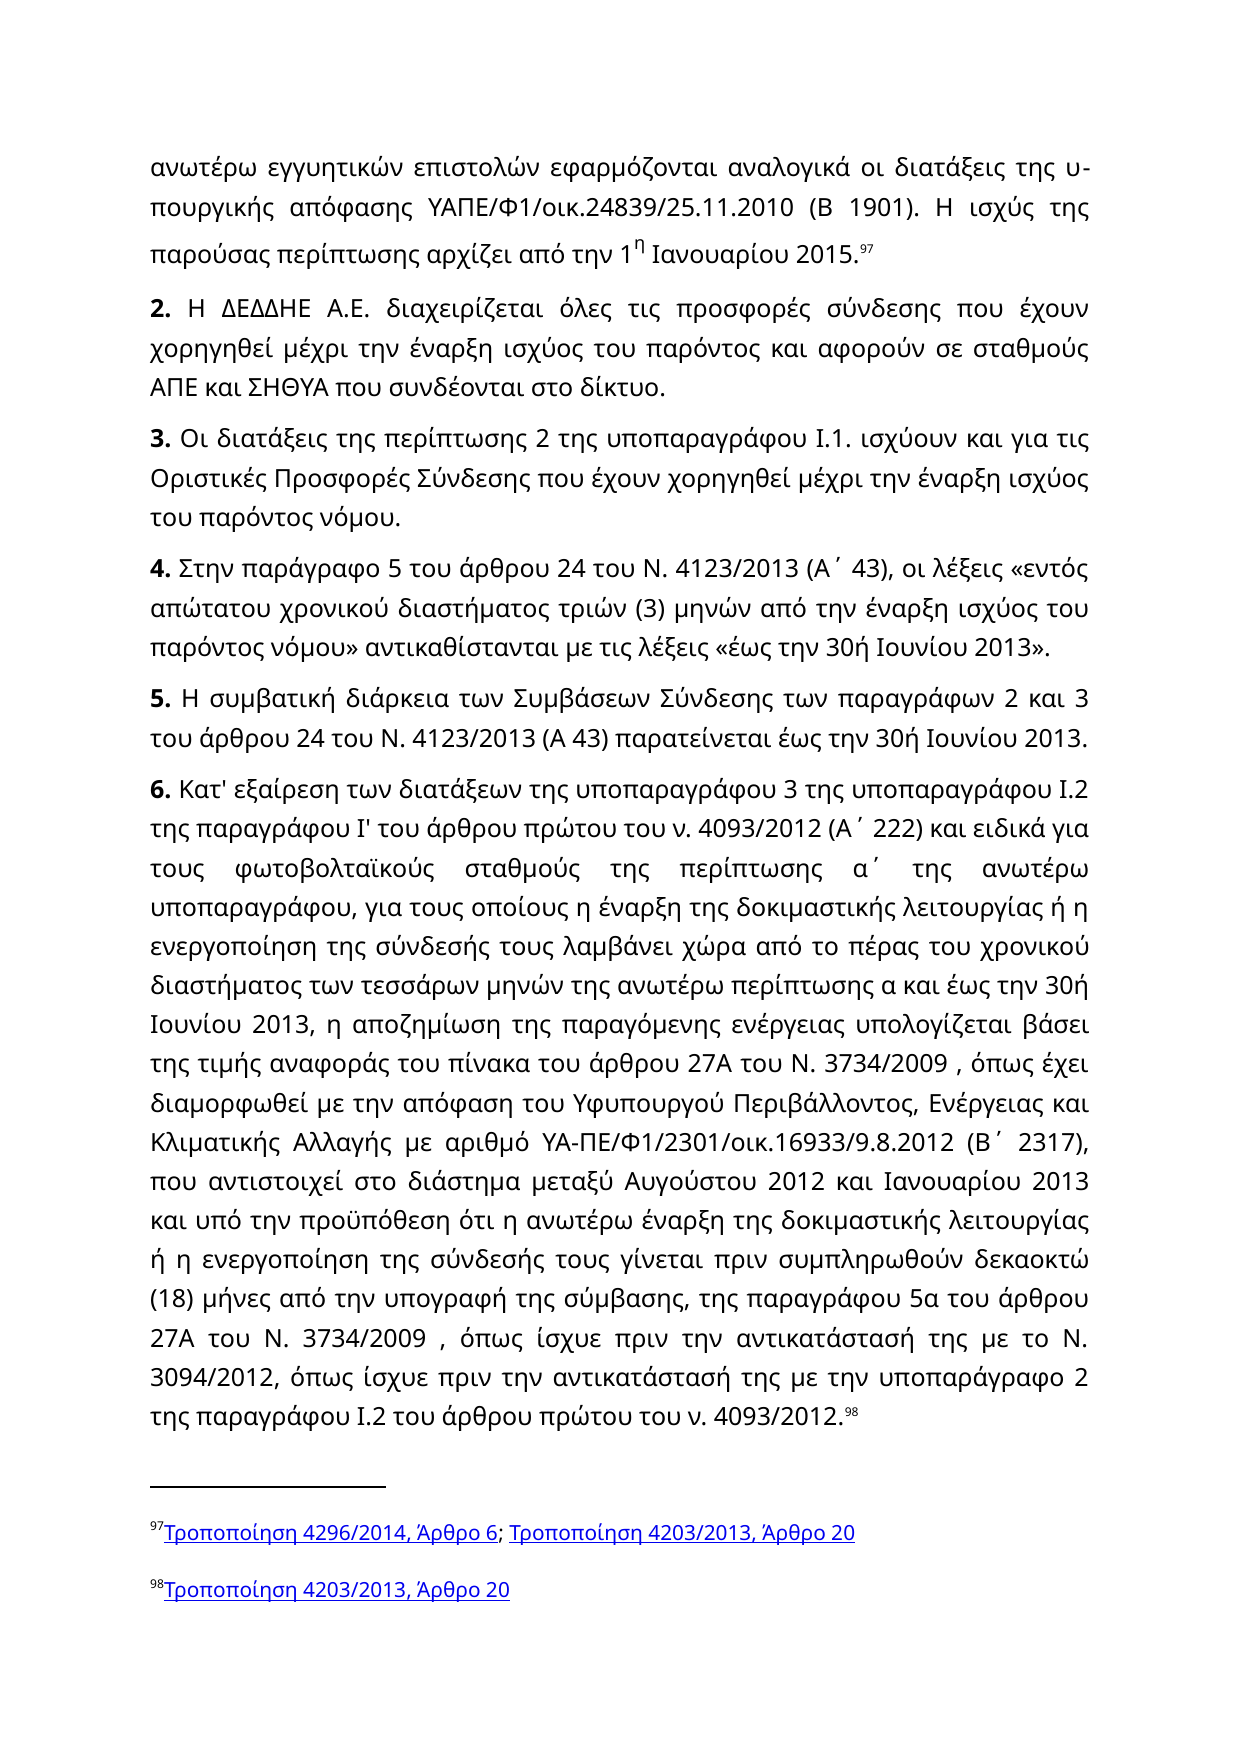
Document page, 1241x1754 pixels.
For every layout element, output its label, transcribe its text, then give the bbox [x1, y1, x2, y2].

text ανωτέρω εγγυητικών επιστολών εφαρμόζονται αναλογικά οι διατάξεις της υ­πουργικής απόφασης ΥΑΠΕ/Φ1/οικ.24839/25.11.2010 (Β 1901). Η ισχύς της παρούσας περίπτωσης αρχίζει από την 1η Ιανουαρίου 2015. [150, 150, 1090, 272]
text 5. Η συμβατική διάρκεια των Συμβάσεων Σύνδεσης των παραγράφων 2 και 3 του άρθρου 24 του Ν. 4123/2013 (Α 43) παρατείνεται έως την 30ή Ιουνίου 2013. [150, 681, 1090, 754]
text Τροποποίηση 4296/2014, Άρθρο 6; Τροποποίηση 4203/2013, Άρθρο 20 [150, 1518, 1090, 1546]
text 4. Στην παράγραφο 5 του άρθρου 24 του Ν. 4123/2013 (Α΄ 43), οι λέξεις «εντός απώτατου χρονικού διαστήματος τριών (3) μηνών από την έναρξη ισχύος του παρόντος νόμου» αντικαθίστανται με τις λέξεις «έως την 30ή Ιουνίου 2013». [150, 551, 1090, 663]
text 6. Κατ' εξαίρεση των διατάξεων της υποπαραγράφου 3 της υποπαραγράφου Ι.2 της παραγράφου Ι' του άρθρου πρώτου του ν. 4093/2012 (Α΄ 222) και ειδικά για τους φωτοβολταϊκούς σταθμούς της περίπτωσης α΄ της ανωτέρω υποπαραγράφου, για τους οποίους η έναρξη της δοκιμαστικής λειτουργίας ή η ενεργοποίηση της σύνδεσής τους λαμβάνει χώρα από το πέρας του χρονικού διαστήματος των τεσσάρων μηνών της ανωτέρω περίπτωσης α και έως την 30ή Ιουνίου 2013, η αποζημίωση της παραγόμενης ενέργειας υπολογίζεται βάσει της τιμής αναφοράς του πίνακα του άρθρου 27Α του Ν. 3734/2009 , όπως έχει διαμορφωθεί με την απόφαση του Υφυπουργού Περιβάλλοντος, Ενέργειας και Κλιματικής Αλλαγής με αριθμό ΥΑ-ΠΕ/Φ1/2301/οικ.16933/9.8.2012 (Β΄ 2317), που αντιστοιχεί στο διάστημα μεταξύ Αυγούστου 2012 και Ιανουαρίου 2013 και υπό την προϋπόθεση ότι η ανωτέρω έναρξη της δοκιμαστικής λειτουργίας ή η ενεργοποίηση της σύνδεσής τους γίνεται πριν συμπληρωθούν δεκαοκτώ (18) μήνες από την υπογραφή της σύμβασης, της παραγράφου 5α του άρθρου 27Α του Ν. 3734/2009 , όπως ίσχυε πριν την αντικατάστασή της με το Ν. 3094/2012, όπως ίσχυε πριν την αντικατάστασή της με την υποπαράγραφο 2 της παραγράφου Ι.2 του άρθρου πρώτου του ν. 4093/2012. [150, 772, 1090, 1433]
text 2. Η ΔΕΔΔΗΕ Α.Ε. διαχειρίζεται όλες τις προσφορές σύνδεσης που έχουν χορηγηθεί μέχρι την έναρξη ισχύος του παρόντος και αφορούν σε σταθμούς ΑΠΕ και ΣΗΘΥΑ που συνδέονται στο δίκτυο. [150, 291, 1090, 403]
text Τροποποίηση 4203/2013, Άρθρο 20 [150, 1576, 1090, 1604]
text 3. Οι διατάξεις της περίπτωσης 2 της υποπαραγράφου Ι.1. ισχύουν και για τις Οριστικές Προσφορές Σύνδεσης που έχουν χορηγηθεί μέχρι την έναρξη ισχύος του παρόντος νόμου. [150, 421, 1090, 533]
